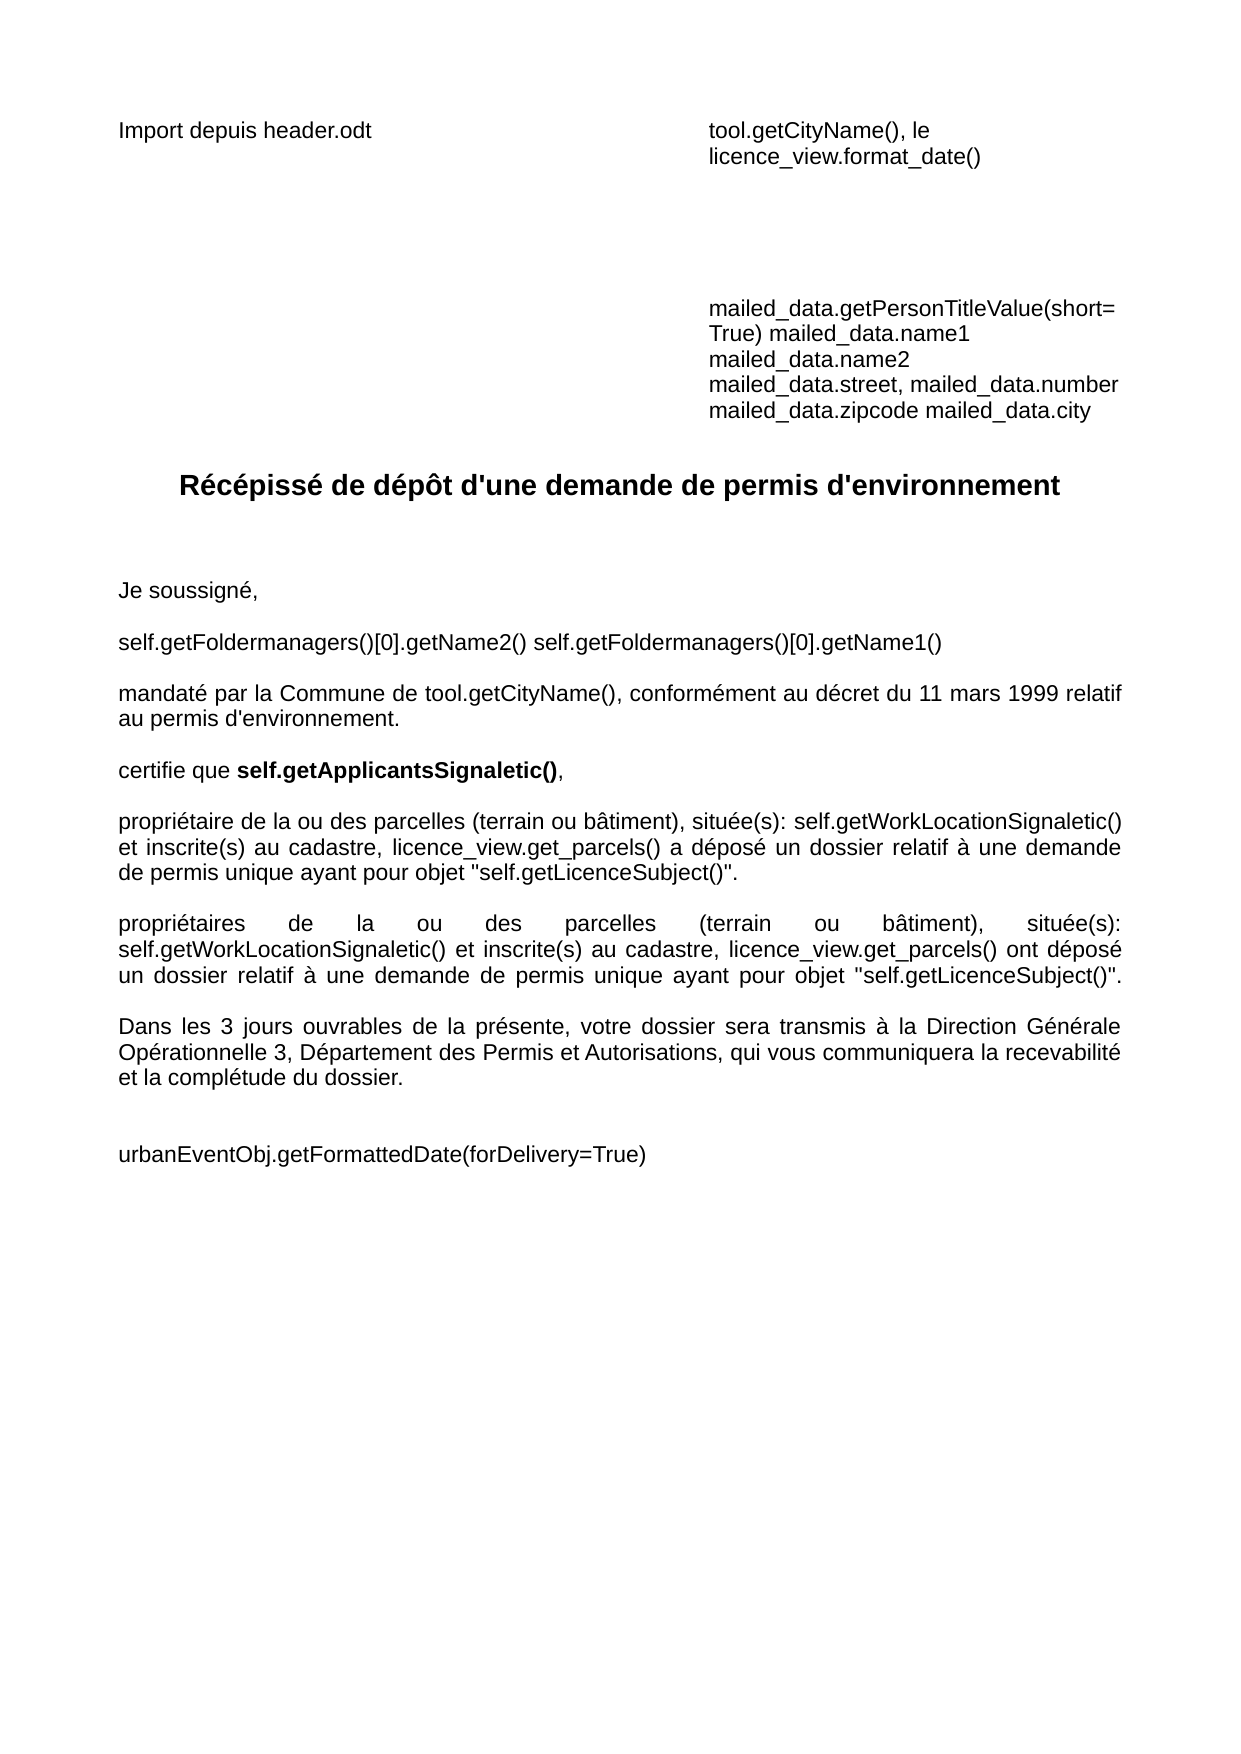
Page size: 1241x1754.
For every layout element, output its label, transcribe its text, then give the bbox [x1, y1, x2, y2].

table_header Import depuis header.odt [118, 118, 708, 436]
text certifie que self.getApplicantsSignaletic(), [118, 757, 1122, 783]
text propriétaires de la ou des parcelles (terrain ou bâtiment), située(s): self.getWorkLocationSignaletic() et inscrite(s) au cadastre, licence_view.get_parcels() ont déposé un dossier relatif à une demande de permis unique ayant pour objet "self.getLicenceSubject()". [118, 911, 1122, 1013]
text self.getFoldermanagers()[0].getName2() self.getFoldermanagers()[0].getName1() [118, 629, 1122, 655]
text Dans les 3 jours ouvrables de la présente, votre dossier sera transmis à la Direction Générale Opérationnelle 3, Département des Permis et Autorisations, qui vous communiquera la recevabilité et la complétude du dossier. [118, 1013, 1122, 1090]
text Je soussigné, [118, 578, 1122, 603]
text mandaté par la Commune de tool.getCityName(), conformément au décret du 11 mars 1999 relatif au permis d'environnement. [118, 680, 1122, 732]
table_header tool.getCityName(), le licence_view.format_date() mailed_data.getPersonTitleValue(short=True) mailed_data.name1 mailed_data.name2 mailed_data.street, mailed_data.number mailed_data.zipcode mailed_data.city [709, 118, 1128, 436]
text urbanEventObj.getFormattedDate(forDelivery=True) [118, 1142, 1122, 1167]
title Récépissé de dépôt d'une demande de permis d'environnement [118, 468, 1122, 501]
text propriétaire de la ou des parcelles (terrain ou bâtiment), située(s): self.getWorkLocationSignaletic() et inscrite(s) au cadastre, licence_view.get_parcels() a déposé un dossier relatif à une demande de permis unique ayant pour objet "self.getLicenceSubject()". [118, 808, 1122, 885]
